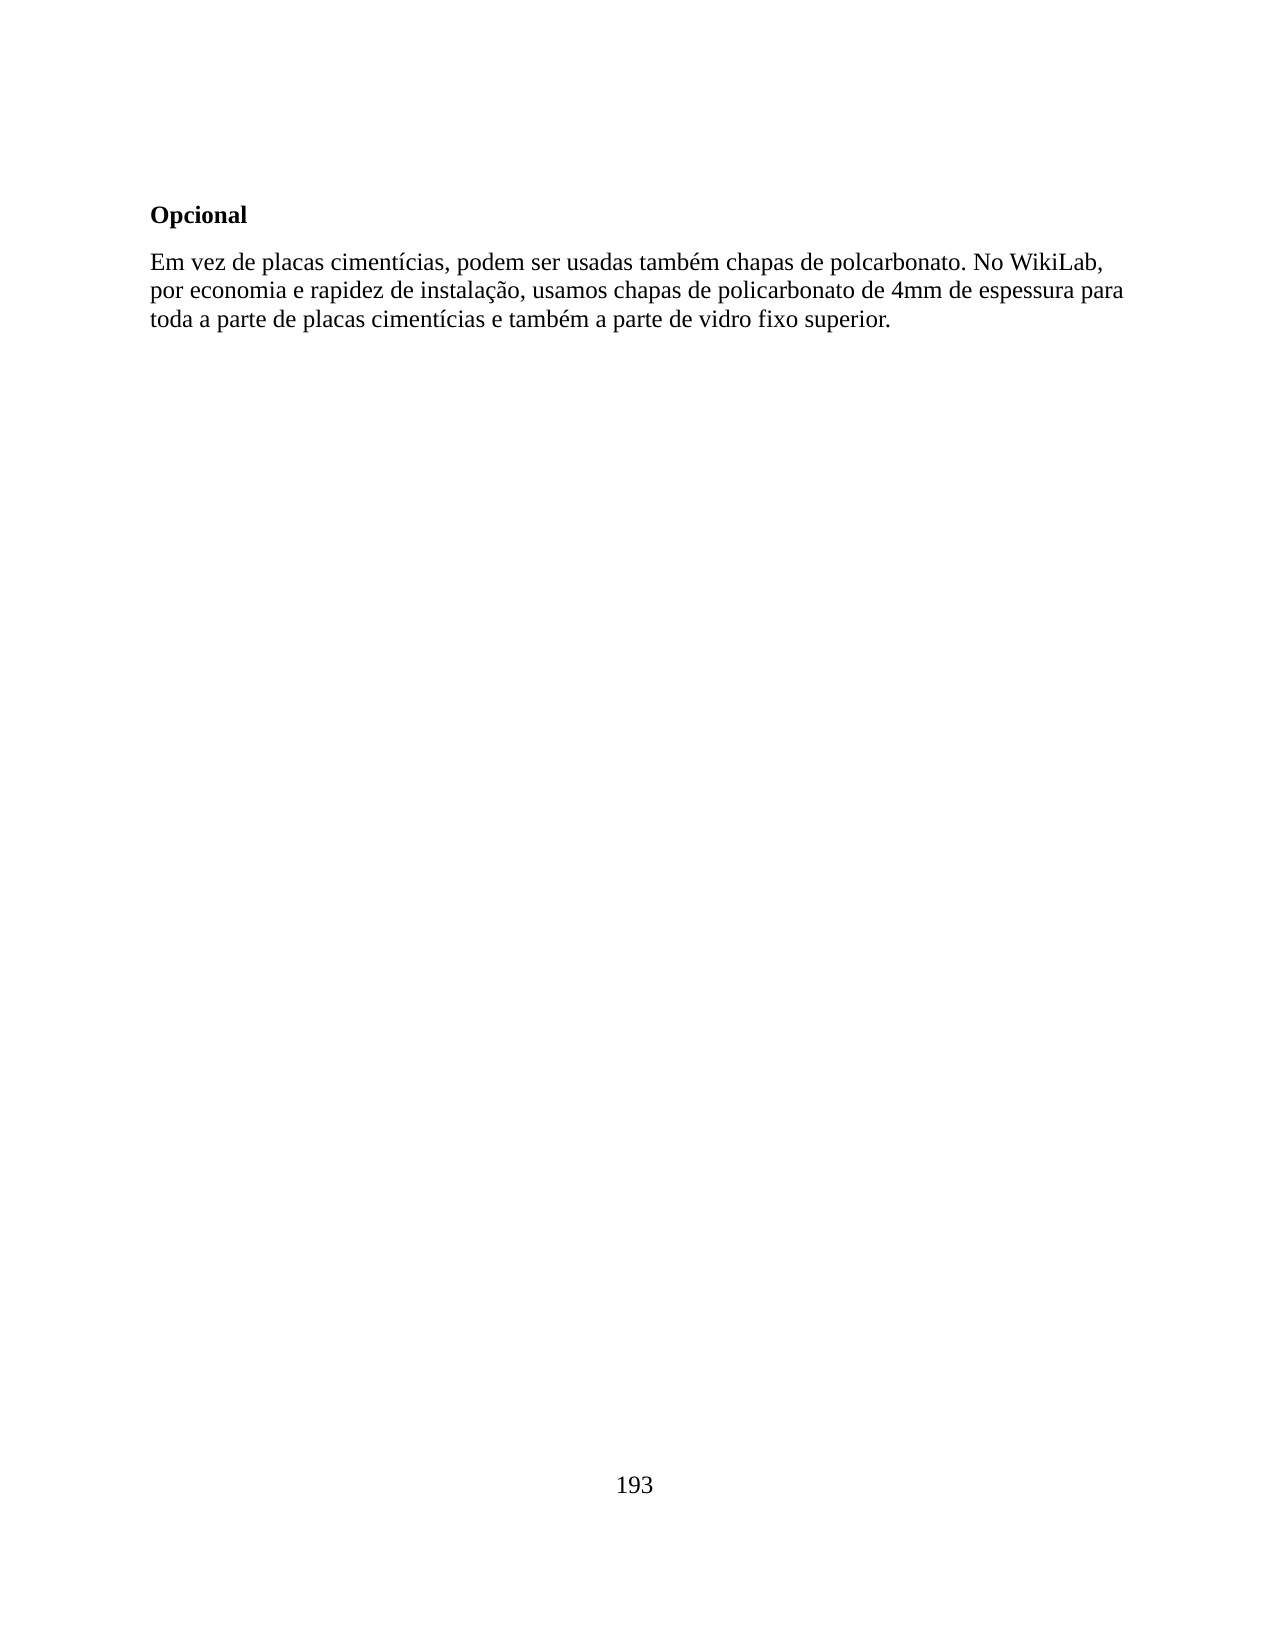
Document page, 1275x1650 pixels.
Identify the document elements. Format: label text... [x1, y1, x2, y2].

text Opcional [150, 200, 1125, 229]
text Em vez de placas cimentícias, podem ser usadas também chapas de polcarbonato. No WikiLab, por economia e rapidez de instalação, usamos chapas de policarbonato de 4mm de espessura para toda a parte de placas cimentícias e também a parte de vidro fixo superior. [150, 247, 1125, 333]
